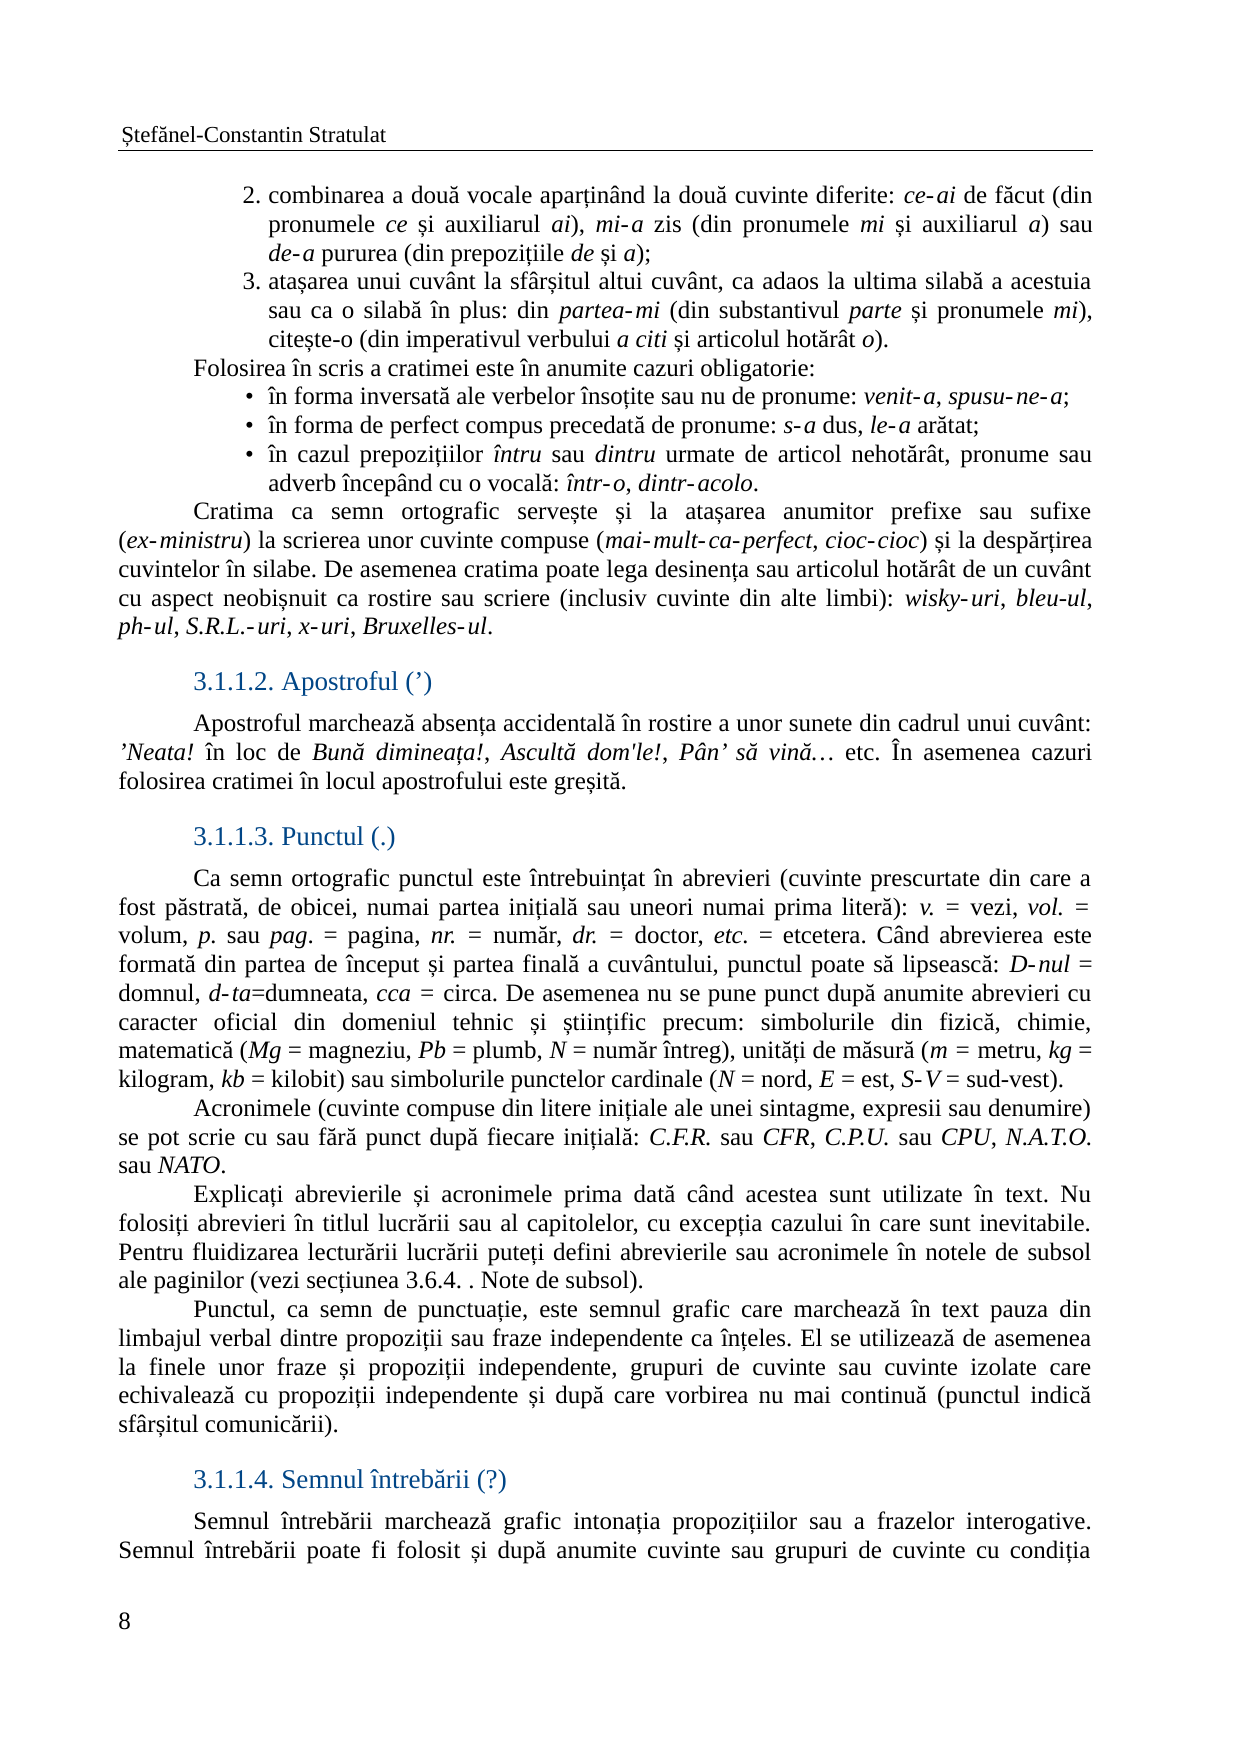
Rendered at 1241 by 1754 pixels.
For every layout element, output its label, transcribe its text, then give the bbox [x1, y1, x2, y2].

text Cratima ca semn ortografic servește și la atașarea anumitor prefixe sau sufixe (ex‑ministru) la scrierea unor cuvinte compuse (mai‑mult‑ca‑perfect, cioc‑cioc) și la despărțirea cuvintelor în silabe. De asemenea cratima poate lega desinența sau articolul hotărât de un cuvânt cu aspect neobișnuit ca rostire sau scriere (inclusiv cuvinte din alte limbi): wisky‑uri, bleu-ul, ph‑ul, S.R.L.‑uri, x‑uri, Bruxelles‑ul. [118, 496, 1093, 640]
subtitle Semnul întrebării (?) [193, 1463, 1093, 1494]
subtitle Apostroful (’) [193, 665, 1093, 696]
text Explicați abrevierile și acronimele prima dată când acestea sunt utilizate în text. Nu folosiți abrevieri în titlul lucrării sau al capitolelor, cu excepția cazului în care sunt inevitabile. Pentru fluidizarea lecturării lucrării puteți defini abrevierile sau acronimele în notele de subsol ale paginilor (vezi secțiunea 3.6.4. Note de subsol). [118, 1179, 1093, 1294]
list în forma de perfect compus precedată de pronume: s‑a dus, le‑a arătat; [249, 410, 1093, 439]
subtitle Punctul (.) [193, 819, 1093, 851]
text Ca semn ortografic punctul este întrebuințat în abrevieri (cuvinte prescurtate din care a fost păstrată, de obicei, numai partea inițială sau uneori numai prima literă): v. = vezi, vol. = volum, p. sau pag. = pagina, nr. = număr, dr. = doctor, etc. = etcetera. Când abrevierea este formată din partea de început și partea finală a cuvântului, punctul poate să lipsească: D‑nul = domnul, d‑ta=dumneata, cca = circa. De asemenea nu se pune punct după anumite abrevieri cu caracter oficial din domeniul tehnic și științific precum: simbolurile din fizică, chimie, matematică (Mg = magneziu, Pb = plumb, N = număr întreg), unități de măsură (m = metru, kg = kilogram, kb = kilobit) sau simbolurile punctelor cardinale (N = nord, E = est, S‑V = sud‑vest). [118, 863, 1093, 1093]
list atașarea unui cuvânt la sfârșitul altui cuvânt, ca adaos la ultima silabă a acestuia sau ca o silabă în plus: din partea‑mi (din substantivul parte și pronumele mi), citește‑o (din imperativul verbului a citi și articolul hotărât o). [261, 266, 1093, 353]
text Punctul, ca semn de punctuație, este semnul grafic care marchează în text pauza din limbajul verbal dintre propoziții sau fraze independente ca înțeles. El se utilizează de asemenea la finele unor fraze și propoziții independente, grupuri de cuvinte sau cuvinte izolate care echivalează cu propoziții independente și după care vorbirea nu mai continuă (punctul indică sfârșitul comunicării). [118, 1294, 1093, 1438]
text Folosirea în scris a cratimei este în anumite cazuri obligatorie: [118, 353, 1093, 381]
list în cazul prepozițiilor întru sau dintru urmate de articol nehotărât, pronume sau adverb începând cu o vocală: într‑o, dintr‑acolo. [249, 439, 1093, 496]
text Semnul întrebării marchează grafic intonația propozițiilor sau a frazelor interogative. Semnul întrebării poate fi folosit și după anumite cuvinte sau grupuri de cuvinte cu condiția [118, 1506, 1093, 1564]
list în forma inversată ale verbelor însoțite sau nu de pronume: venit‑a, spusu‑ne‑a; [249, 381, 1093, 410]
text Apostroful marchează absența accidentală în rostire a unor sunete din cadrul unui cuvânt: ’Neata! în loc de Bună dimineața!, Ascultă dom'le!, Pân’ să vină… etc. În asemenea cazuri folosirea cratimei în locul apostrofului este greșită. [118, 708, 1093, 795]
list combinarea a două vocale aparținând la două cuvinte diferite: ce‑ai de făcut (din pronumele ce și auxiliarul ai), mi‑a zis (din pronumele mi și auxiliarul a) sau de‑a pururea (din prepozițiile de și a); [261, 180, 1093, 266]
text Acronimele (cuvinte compuse din litere inițiale ale unei sintagme, expresii sau denumire) se pot scrie cu sau fără punct după fiecare inițială: C.F.R. sau CFR, C.P.U. sau CPU, N.A.T.O. sau NATO. [118, 1093, 1093, 1179]
